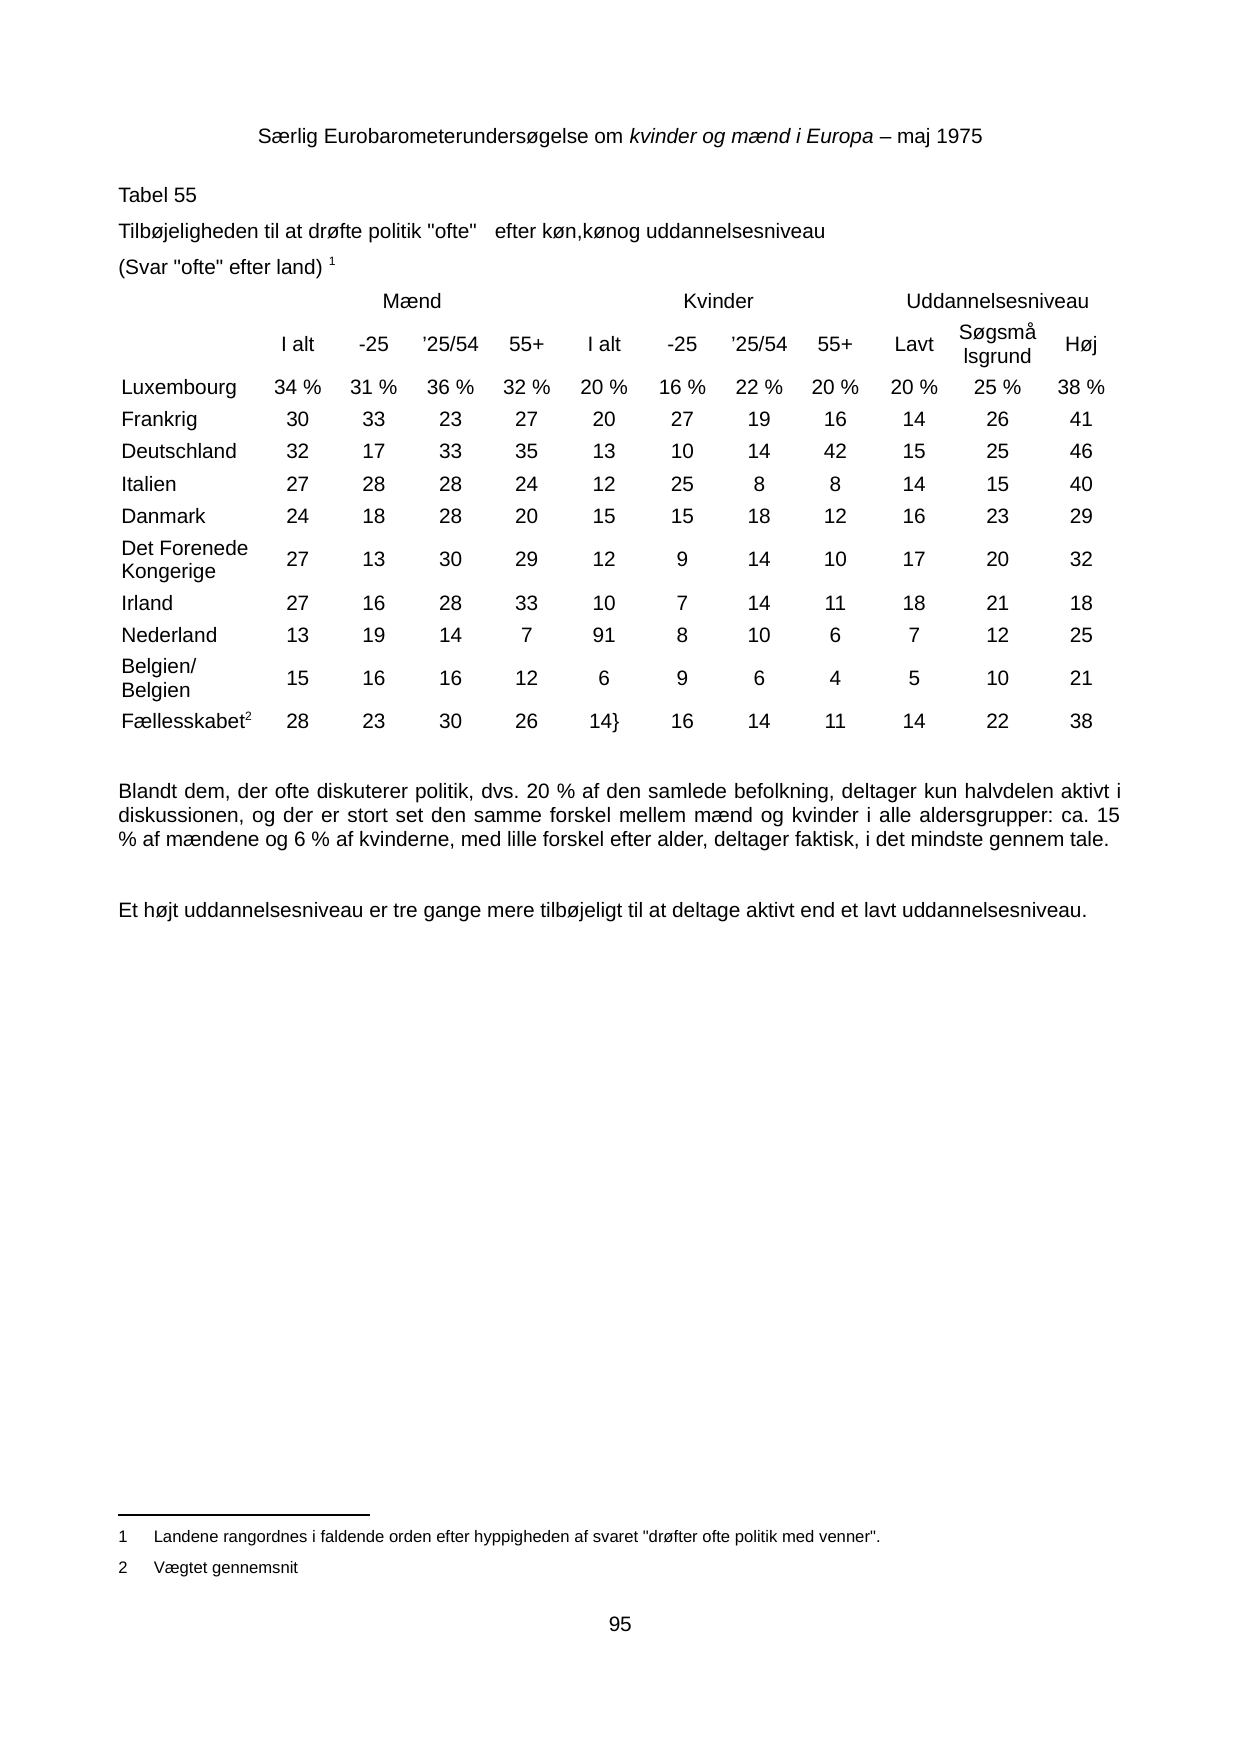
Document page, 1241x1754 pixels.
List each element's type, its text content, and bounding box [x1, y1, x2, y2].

table_cell 14 [873, 403, 955, 435]
table_cell 29 [489, 533, 564, 586]
table_cell 16 [412, 651, 489, 705]
table_cell 30 [260, 403, 335, 435]
table_cell 12 [564, 533, 644, 586]
table_cell 14 [873, 468, 955, 500]
table_cell 14 [720, 705, 798, 737]
table_cell 30 [412, 705, 489, 737]
table_cell Italien [118, 468, 260, 500]
table_cell 32 [1040, 533, 1123, 586]
table_cell 16 [335, 651, 412, 705]
table_cell 28 [412, 500, 489, 532]
table_cell 55+ [489, 317, 564, 370]
table_cell Belgien/Belgien [118, 651, 260, 705]
table_cell 18 [873, 586, 955, 618]
table_cell 15 [564, 500, 644, 532]
table_cell 33 [489, 586, 564, 618]
table_cell 20 [489, 500, 564, 532]
table_cell Lavt [873, 317, 955, 370]
table_cell 14 [412, 619, 489, 651]
table_cell 27 [260, 533, 335, 586]
table_cell 33 [412, 435, 489, 468]
table_cell 27 [260, 586, 335, 618]
table_cell Søgsmålsgrund [955, 317, 1039, 370]
table_cell 27 [489, 403, 564, 435]
table_cell 16 % [644, 370, 720, 403]
table_cell 7 [489, 619, 564, 651]
table_cell 12 [798, 500, 873, 532]
table_cell 23 [412, 403, 489, 435]
table_cell 38 % [1040, 370, 1123, 403]
table_cell 42 [798, 435, 873, 468]
table_cell 20 % [798, 370, 873, 403]
table_cell 11 [798, 705, 873, 737]
table_cell Irland [118, 586, 260, 618]
table_cell Danmark [118, 500, 260, 532]
table_cell 6 [720, 651, 798, 705]
table_cell 22 % [720, 370, 798, 403]
table_cell 8 [720, 468, 798, 500]
table_header Mænd [260, 284, 564, 317]
table_cell 14} [564, 705, 644, 737]
table_cell 17 [873, 533, 955, 586]
table_cell 10 [564, 586, 644, 618]
table_cell I alt [260, 317, 335, 370]
table_cell 20 [955, 533, 1039, 586]
table_cell 10 [644, 435, 720, 468]
table_cell [118, 317, 260, 370]
table_cell 16 [873, 500, 955, 532]
table_cell 55+ [798, 317, 873, 370]
table_cell 15 [644, 500, 720, 532]
table_cell 10 [955, 651, 1039, 705]
table_cell 28 [412, 468, 489, 500]
table_cell 20 % [564, 370, 644, 403]
table_cell Nederland [118, 619, 260, 651]
table_cell 20 % [873, 370, 955, 403]
table_cell 21 [955, 586, 1039, 618]
table_cell 23 [335, 705, 412, 737]
table_cell 91 [564, 619, 644, 651]
table_cell 24 [489, 468, 564, 500]
table_cell 40 [1040, 468, 1123, 500]
table_cell ’25/54 [720, 317, 798, 370]
text Tilbøjeligheden til at drøfte politik "ofte" efter køn,kønog uddannelsesniveau [118, 219, 1122, 243]
table_cell 10 [720, 619, 798, 651]
table_cell 8 [798, 468, 873, 500]
table_cell 18 [720, 500, 798, 532]
table_cell 31 % [335, 370, 412, 403]
table_cell Fællesskabet [118, 705, 260, 737]
table_cell 25 [644, 468, 720, 500]
table_cell 41 [1040, 403, 1123, 435]
text Blandt dem, der ofte diskuterer politik, dvs. 20 % af den samlede befolkning, deltager kun halvdelen aktivt i diskussionen, og der er stort set den samme forskel mellem mænd og kvinder i alle aldersgrupper: ca. 15 % af mændene og 6 % af kvinderne, med lille forskel efter alder, deltager faktisk, i det mindste gennem tale. [118, 778, 1122, 850]
table_cell Høj [1040, 317, 1123, 370]
table_header [118, 284, 260, 317]
table_cell 11 [798, 586, 873, 618]
table_cell 28 [412, 586, 489, 618]
table_cell 12 [955, 619, 1039, 651]
table_cell 16 [335, 586, 412, 618]
table_cell Deutschland [118, 435, 260, 468]
table_cell Det Forenede Kongerige [118, 533, 260, 586]
table_cell 14 [720, 533, 798, 586]
table_header Kvinder [564, 284, 873, 317]
table_cell 10 [798, 533, 873, 586]
table_cell 28 [335, 468, 412, 500]
table_cell 9 [644, 533, 720, 586]
table_cell 9 [644, 651, 720, 705]
table_cell 34 % [260, 370, 335, 403]
text Et højt uddannelsesniveau er tre gange mere tilbøjeligt til at deltage aktivt end et lavt uddannelsesniveau. [118, 898, 1122, 922]
table_cell 14 [720, 435, 798, 468]
table_cell Frankrig [118, 403, 260, 435]
table_cell 14 [720, 586, 798, 618]
table_cell 16 [798, 403, 873, 435]
table_cell 21 [1040, 651, 1123, 705]
table_cell 12 [489, 651, 564, 705]
table_cell 29 [1040, 500, 1123, 532]
table_cell 7 [644, 586, 720, 618]
table_cell 27 [260, 468, 335, 500]
table_cell 17 [335, 435, 412, 468]
table_cell 15 [260, 651, 335, 705]
table_cell 6 [798, 619, 873, 651]
table_cell 19 [720, 403, 798, 435]
table_cell 15 [873, 435, 955, 468]
table_cell 5 [873, 651, 955, 705]
table_cell 27 [644, 403, 720, 435]
table_cell 18 [1040, 586, 1123, 618]
table_cell 46 [1040, 435, 1123, 468]
table_cell 15 [955, 468, 1039, 500]
table_cell 14 [873, 705, 955, 737]
text Landene rangordnes i faldende orden efter hyppigheden af svaret "drøfter ofte politik med venner". [118, 1527, 1122, 1546]
table_cell -25 [335, 317, 412, 370]
table_cell 25 [955, 435, 1039, 468]
table_cell 30 [412, 533, 489, 586]
table_cell 13 [564, 435, 644, 468]
table_cell 26 [489, 705, 564, 737]
table_cell Luxembourg [118, 370, 260, 403]
table_cell I alt [564, 317, 644, 370]
table_cell 20 [564, 403, 644, 435]
table_cell -25 [644, 317, 720, 370]
table_cell 22 [955, 705, 1039, 737]
table_cell 13 [260, 619, 335, 651]
table_cell 13 [335, 533, 412, 586]
table_cell 24 [260, 500, 335, 532]
table_header Uddannelsesniveau [873, 284, 1123, 317]
table_cell ’25/54 [412, 317, 489, 370]
table_cell 38 [1040, 705, 1123, 737]
table_cell 19 [335, 619, 412, 651]
table_cell 28 [260, 705, 335, 737]
table_cell 32 % [489, 370, 564, 403]
table_cell 6 [564, 651, 644, 705]
table_cell 36 % [412, 370, 489, 403]
table_cell 7 [873, 619, 955, 651]
table_cell 25 [1040, 619, 1123, 651]
table_cell 23 [955, 500, 1039, 532]
table_cell 26 [955, 403, 1039, 435]
table_cell 18 [335, 500, 412, 532]
table_cell 8 [644, 619, 720, 651]
table_cell 33 [335, 403, 412, 435]
text (Svar "ofte" efter land) [118, 254, 1122, 278]
table_cell 4 [798, 651, 873, 705]
table_cell 25 % [955, 370, 1039, 403]
table_cell 12 [564, 468, 644, 500]
table_cell 35 [489, 435, 564, 468]
table_cell 32 [260, 435, 335, 468]
text Tabel 55 [118, 183, 1122, 207]
table_cell 16 [644, 705, 720, 737]
